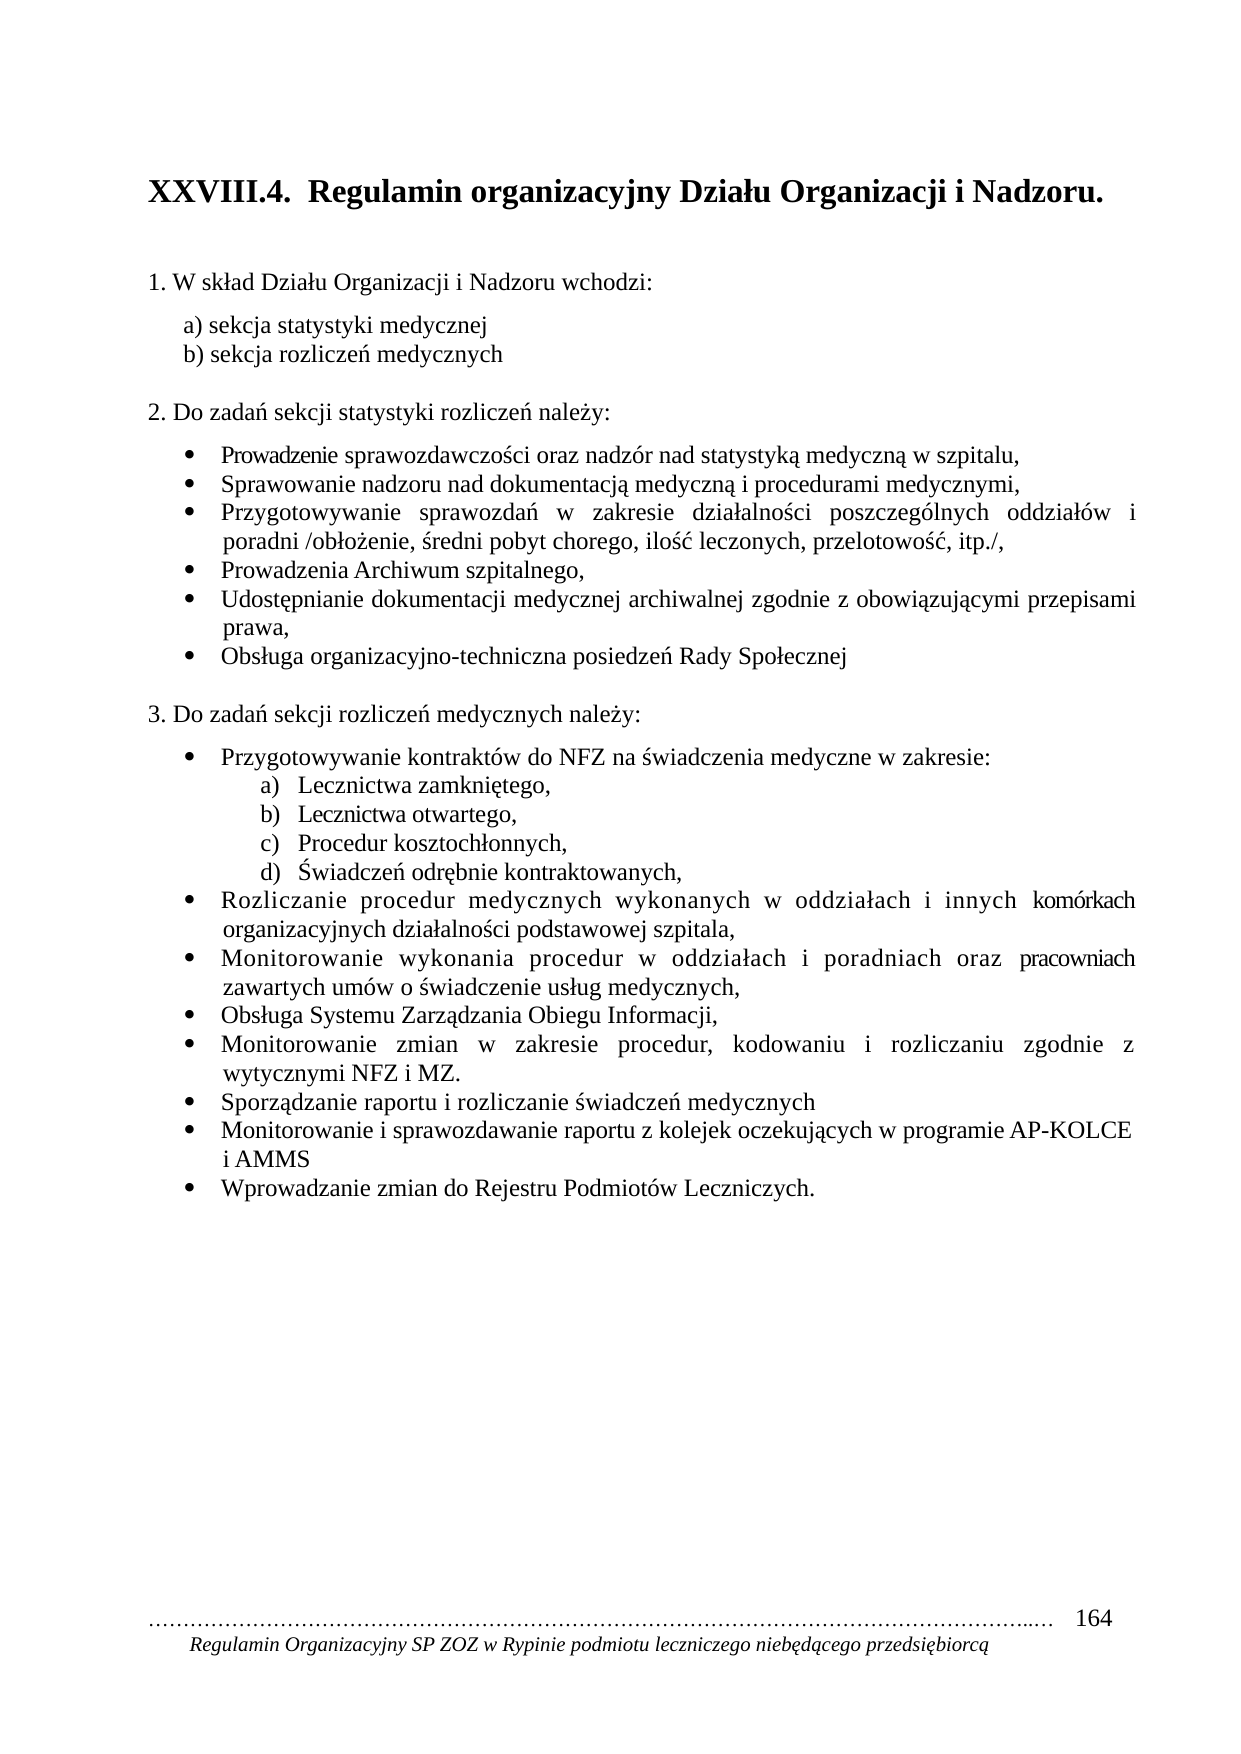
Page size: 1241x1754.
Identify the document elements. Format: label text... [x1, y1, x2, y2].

list Przygotowywanie kontraktów do NFZ na świadczenia medyczne w zakresie: [185, 742, 1137, 771]
list Sprawowanie nadzoru nad dokumentacją medyczną i procedurami medycznymi, [185, 469, 1137, 497]
list Monitorowanie i sprawozdawanie raportu z kolejek oczekujących w programie AP-KOLCE i AMMS [185, 1116, 1137, 1173]
text 3. Do zadań sekcji rozliczeń medycznych należy: [148, 699, 1137, 727]
text a) sekcja statystyki medycznej [148, 311, 1137, 339]
text XXVIII.4. Regulamin organizacyjny Działu Organizacji i Nadzoru. [148, 172, 1137, 210]
list Udostępnianie dokumentacji medycznej archiwalnej zgodnie z obowiązującymi przepisami prawa, [185, 584, 1137, 641]
text 2. Do zadań sekcji statystyki rozliczeń należy: [148, 397, 1137, 426]
list Świadczeń odrębnie kontraktowanych, [260, 857, 1137, 886]
list Prowadzenia Archiwum szpitalnego, [185, 555, 1137, 584]
list Wprowadzanie zmian do Rejestru Podmiotów Leczniczych. [185, 1173, 1137, 1202]
list Monitorowanie wykonania procedur w oddziałach i poradniach oraz pracowniach zawartych umów o świadczenie usług medycznych, [185, 943, 1137, 1001]
list Przygotowywanie sprawozdań w zakresie działalności poszczególnych oddziałów i poradni /obłożenie, średni pobyt chorego, ilość leczonych, przelotowość, itp./, [185, 497, 1137, 555]
list Obsługa Systemu Zarządzania Obiegu Informacji, [185, 1001, 1137, 1029]
list Monitorowanie zmian w zakresie procedur, kodowaniu i rozliczaniu zgodnie z wytycznymi NFZ i MZ. [185, 1029, 1137, 1087]
list Procedur kosztochłonnych, [260, 828, 1137, 857]
list Lecznictwa otwartego, [260, 799, 1137, 828]
list Lecznictwa zamkniętego, [260, 771, 1137, 799]
list Obsługa organizacyjno-techniczna posiedzeń Rady Społecznej [185, 641, 1137, 670]
list Prowadzenie sprawozdawczości oraz nadzór nad statystyką medyczną w szpitalu, [185, 440, 1137, 469]
list Rozliczanie procedur medycznych wykonanych w oddziałach i innych komórkach organizacyjnych działalności podstawowej szpitala, [185, 886, 1137, 943]
list Sporządzanie raportu i rozliczanie świadczeń medycznych [185, 1087, 1137, 1116]
text 1. W skład Działu Organizacji i Nadzoru wchodzi: [148, 267, 1137, 296]
text b) sekcja rozliczeń medycznych [148, 339, 1137, 368]
